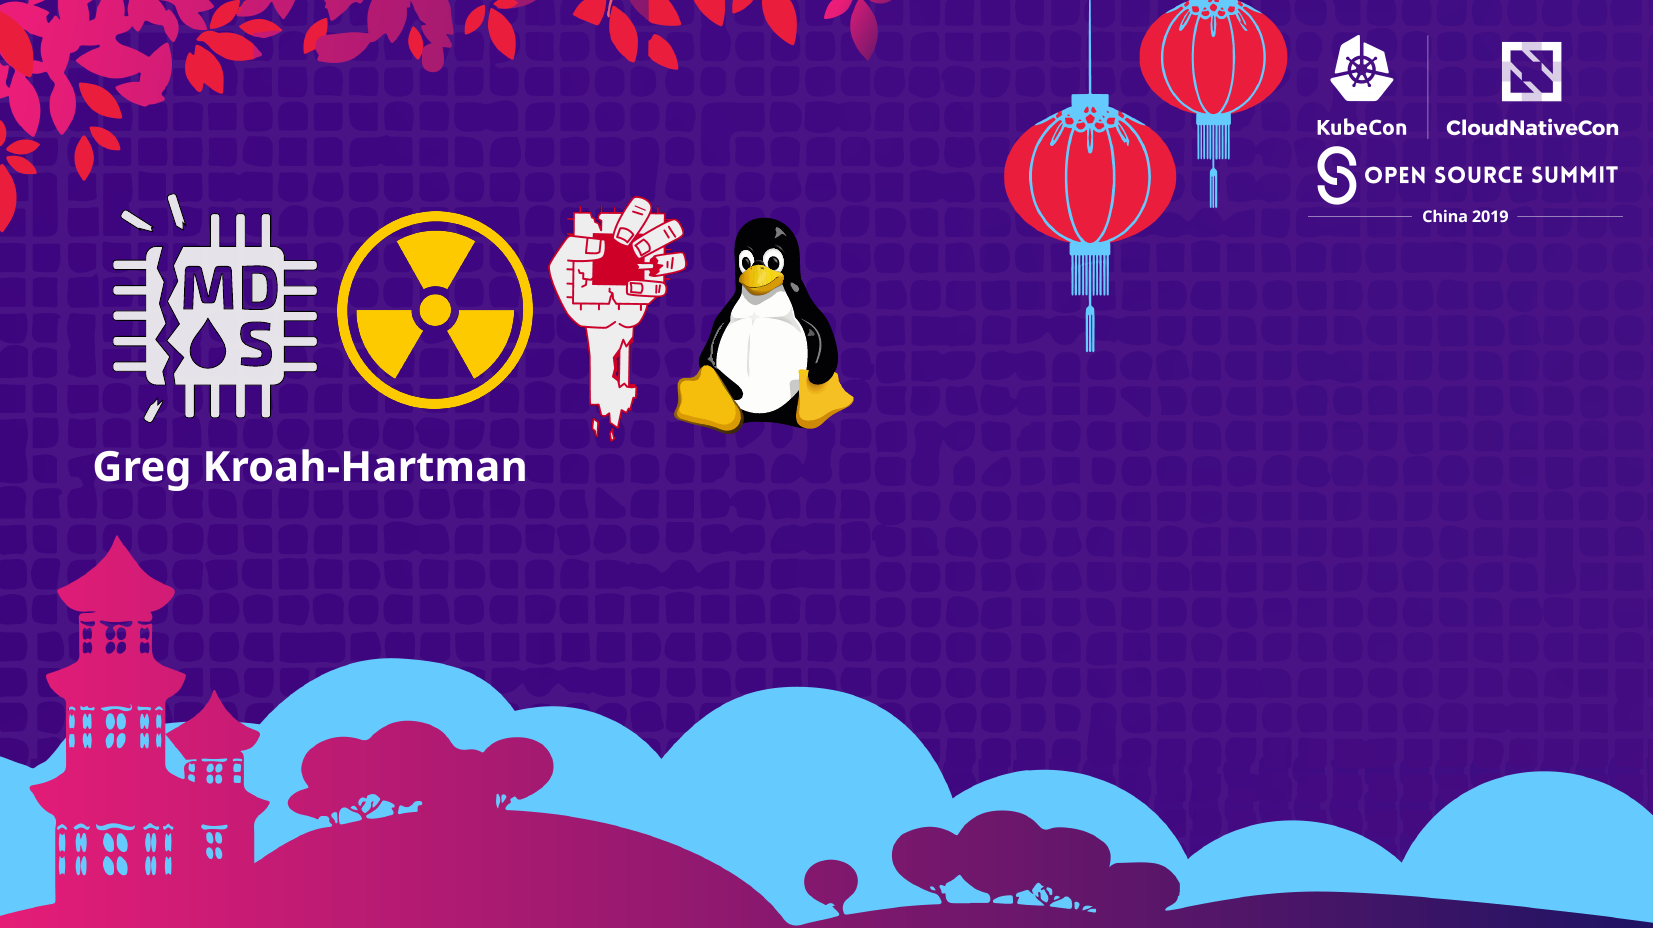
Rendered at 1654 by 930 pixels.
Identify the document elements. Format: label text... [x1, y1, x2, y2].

picture [0, 0, 1653, 928]
list Greg Kroah-Hartman [92, 445, 640, 519]
